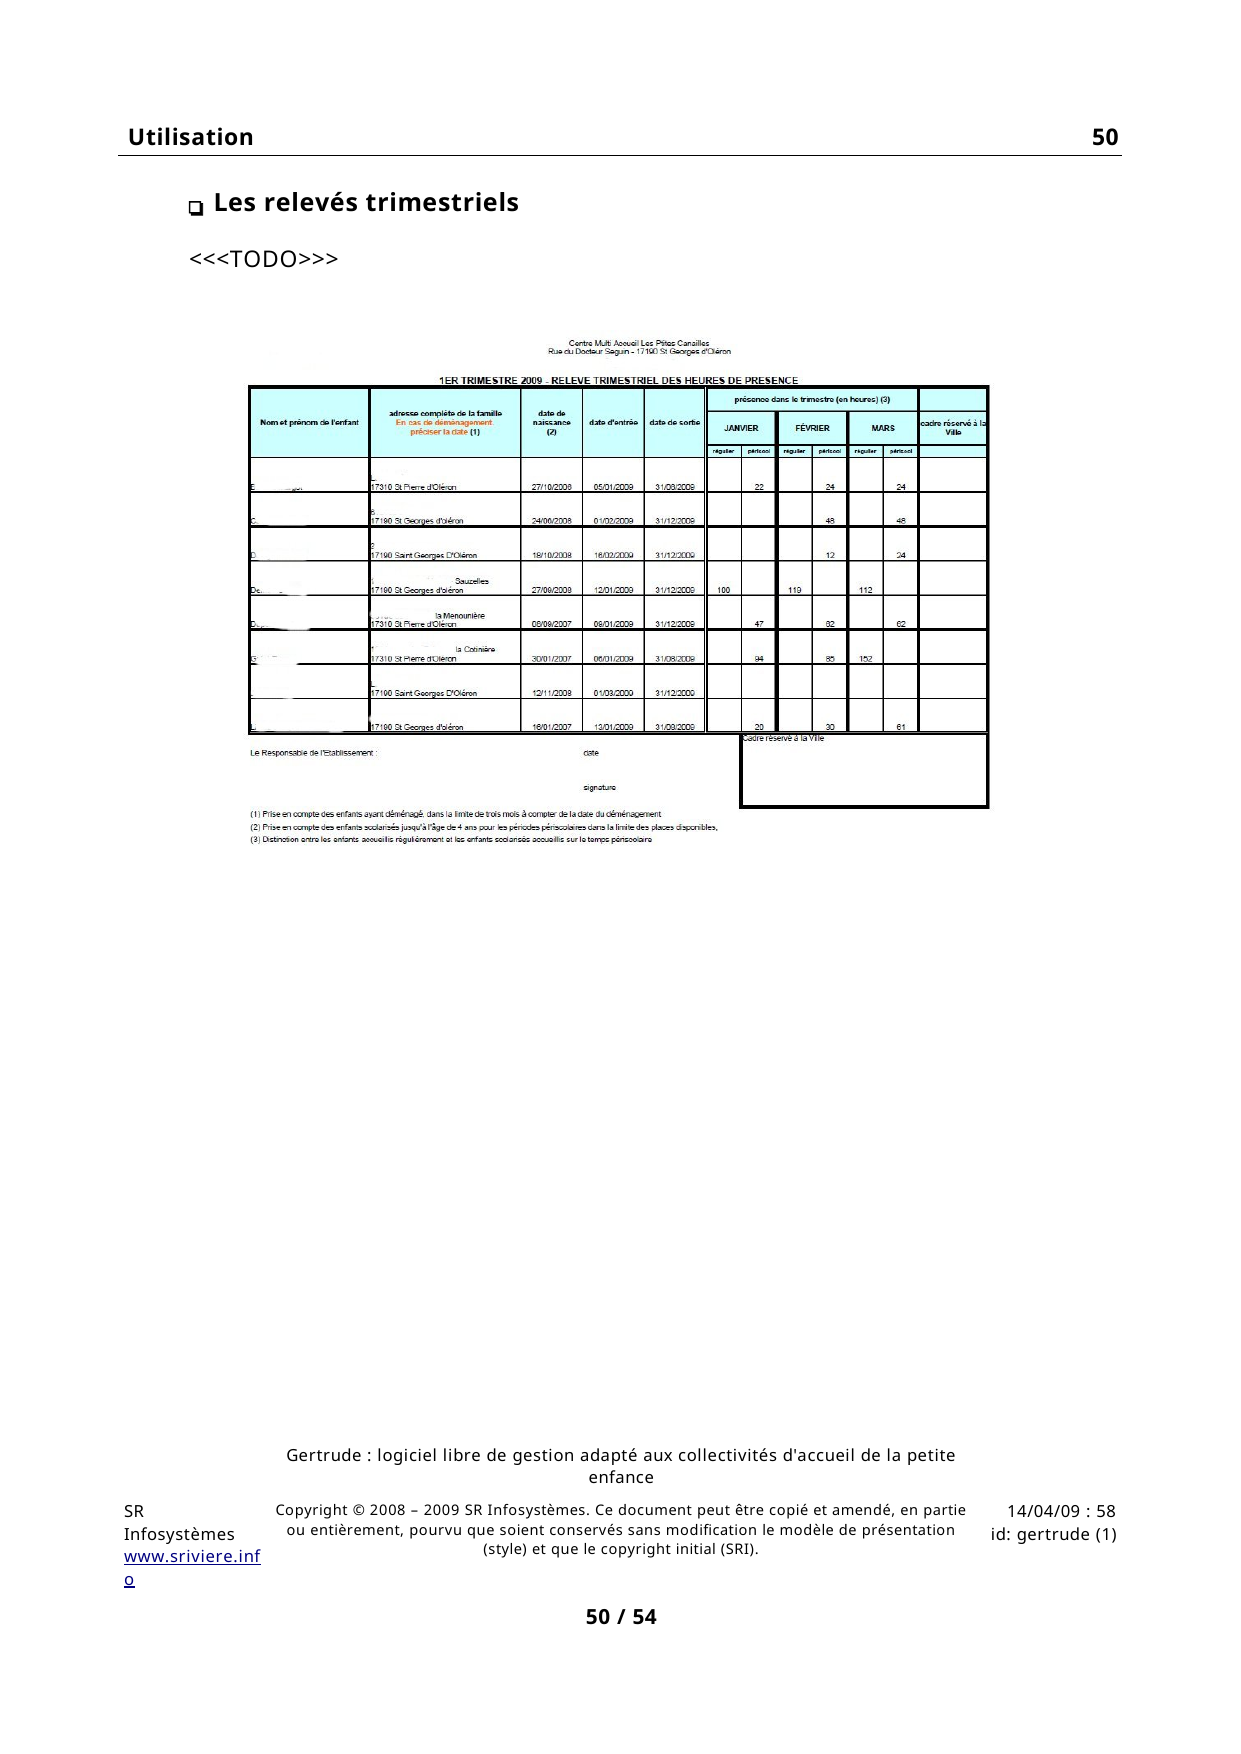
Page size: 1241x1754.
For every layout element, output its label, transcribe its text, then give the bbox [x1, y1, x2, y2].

subtitle Les relevés trimestriels [189, 184, 1122, 231]
text <<<TODO>>> [189, 243, 1122, 274]
picture [236, 330, 1004, 855]
